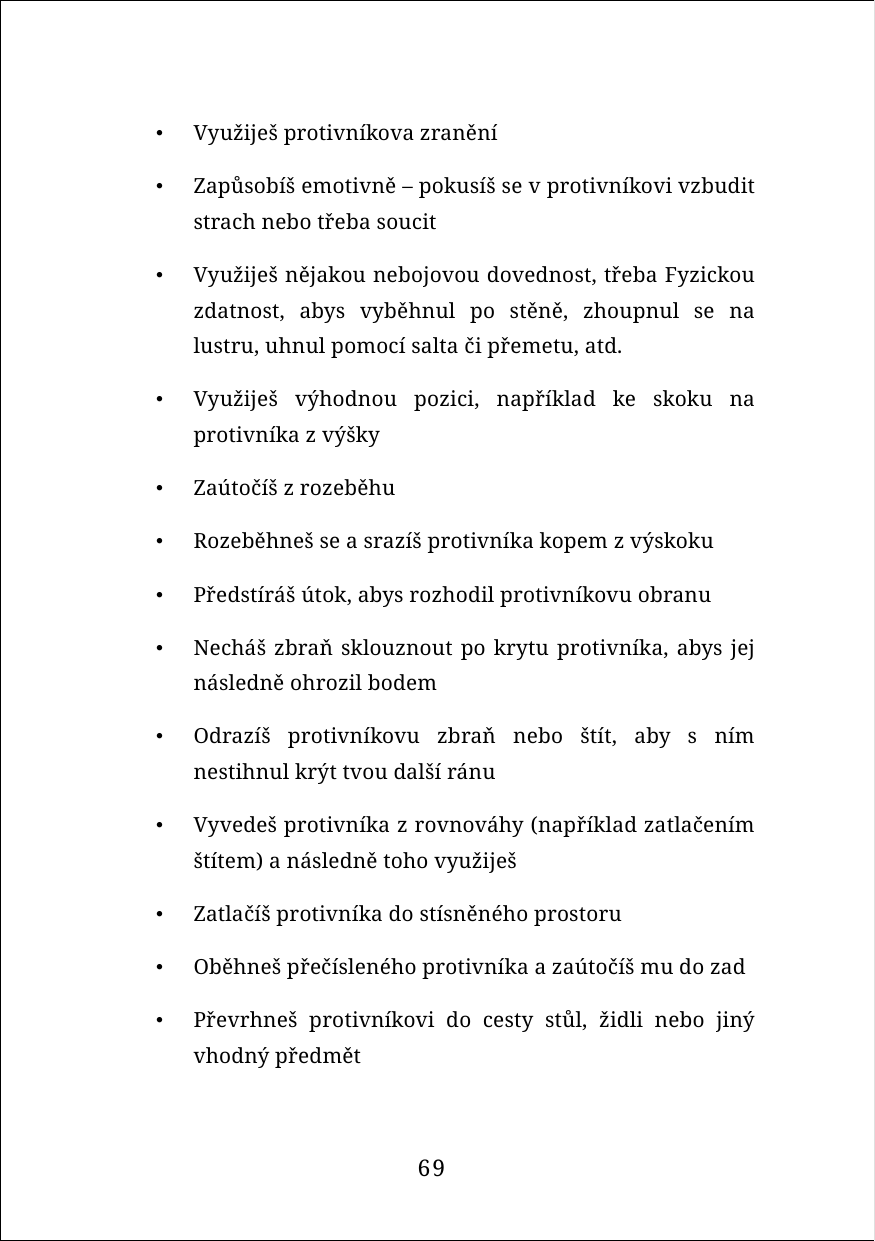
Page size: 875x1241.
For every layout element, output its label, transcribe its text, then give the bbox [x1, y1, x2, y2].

list Převrhneš protivníkovi do cesty stůl, židli nebo jiný vhodný předmět [156, 1006, 756, 1069]
list Rozeběhneš se a srazíš protivníka kopem z výskoku [156, 526, 756, 555]
list Zaútočíš z rozeběhu [156, 473, 756, 502]
list Předstíráš útok, abys rozhodil protivníkovu obranu [156, 580, 756, 608]
list Využiješ nějakou nebojovou dovednost, třeba Fyzickou zdatnost, abys vyběhnul po stěně, zhoupnul se na lustru, uhnul pomocí salta či přemetu, atd. [156, 260, 756, 360]
list Využiješ protivníkova zranění [156, 118, 756, 147]
list Zatlačíš protivníka do stísněného prostoru [156, 899, 756, 928]
list Vyvedeš protivníka z rovnováhy (například zatlačením štítem) a následně toho využiješ [156, 810, 756, 874]
list Využiješ výhodnou pozici, například ke skoku na protivníka z výšky [156, 384, 756, 448]
list Oběhneš přečísleného protivníka a zaútočíš mu do zad [156, 952, 756, 981]
list Zapůsobíš emotivně – pokusíš se v protivníkovi vzbudit strach nebo třeba soucit [156, 171, 756, 235]
list Odrazíš protivníkovu zbraň nebo štít, aby s ním nestihnul krýt tvou další ránu [156, 722, 756, 786]
list Necháš zbraň sklouznout po krytu protivníka, abys jej následně ohrozil bodem [156, 633, 756, 697]
